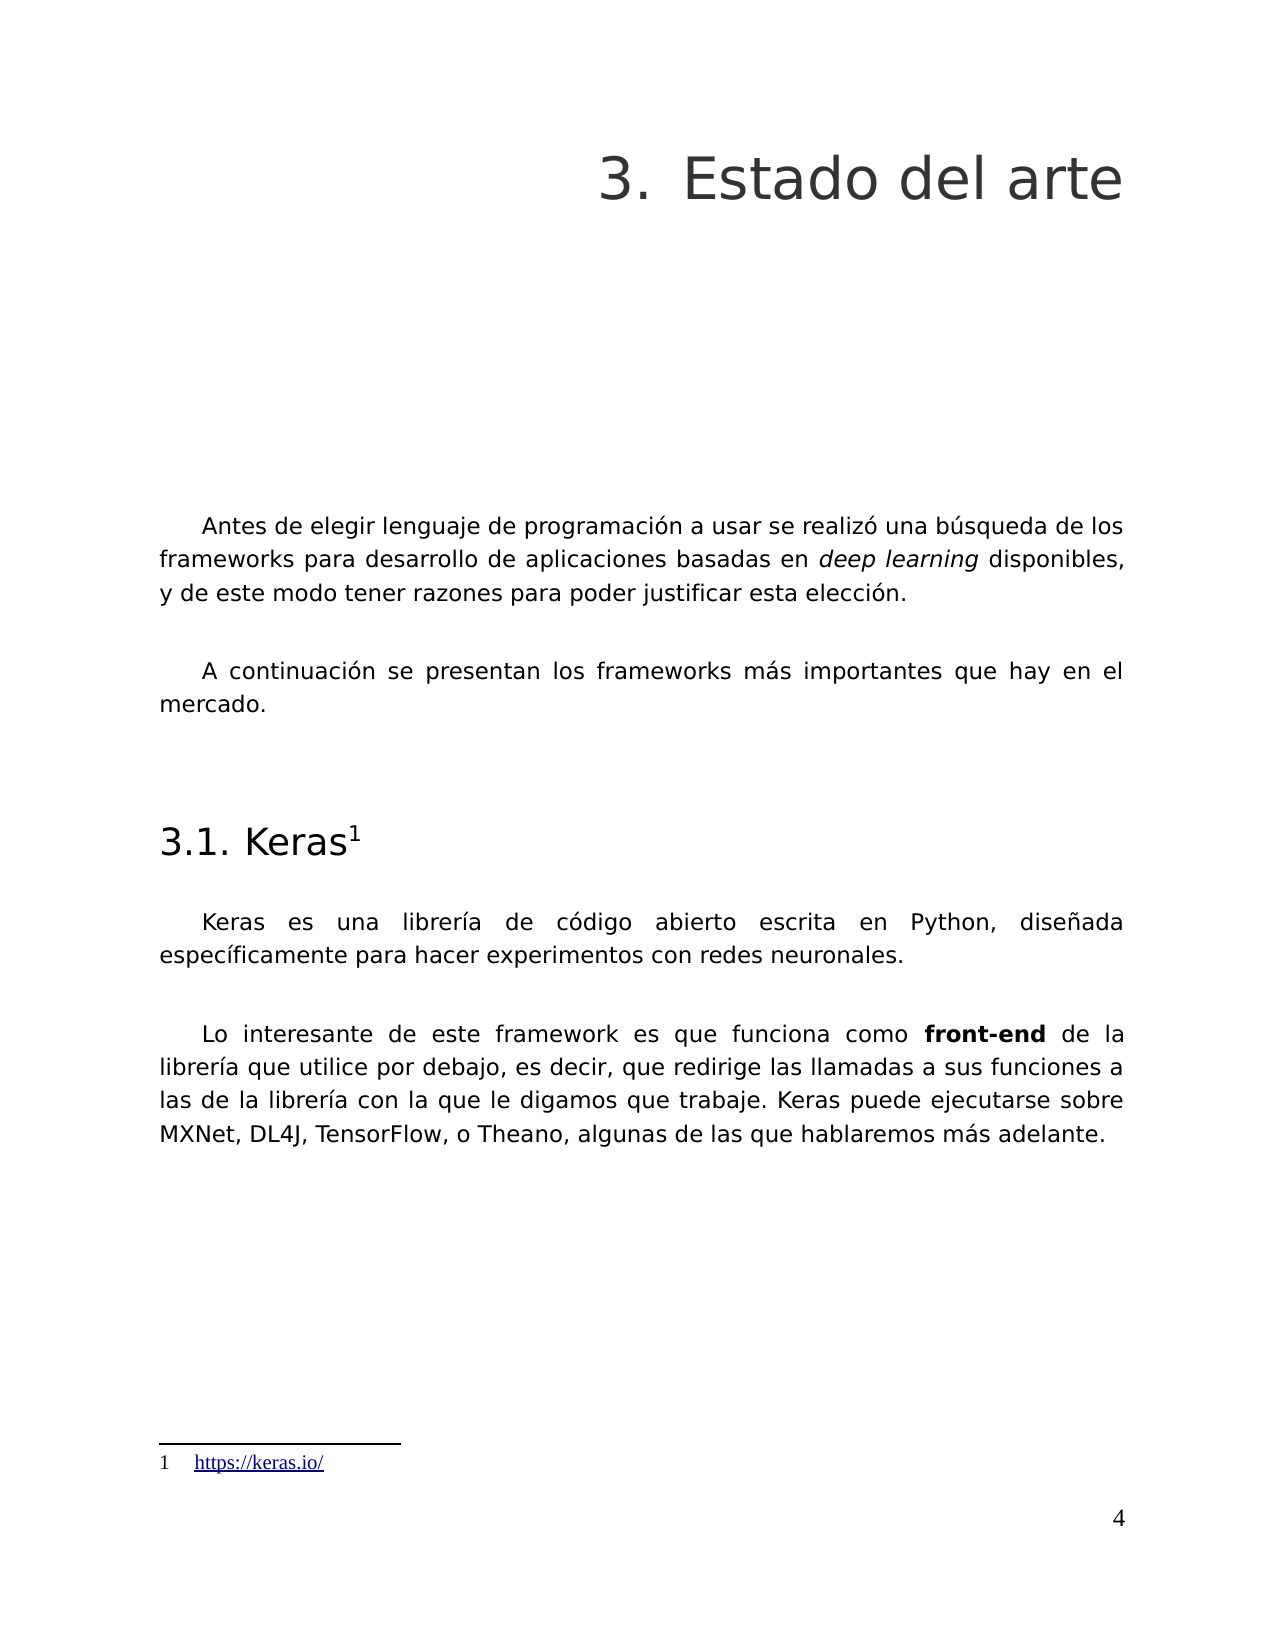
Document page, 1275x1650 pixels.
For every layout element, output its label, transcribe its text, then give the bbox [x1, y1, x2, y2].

subtitle Estado del arte [159, 145, 1125, 213]
text Antes de elegir lenguaje de programación a usar se realizó una búsqueda de los frameworks para desarrollo de aplicaciones basadas en deep learning disponibles, y de este modo tener razones para poder justificar esta elección. [159, 513, 1125, 606]
text https://keras.io/ [159, 1449, 1125, 1474]
text Lo interesante de este framework es que funciona como front-end de la librería que utilice por debajo, es decir, que redirige las llamadas a sus funciones a las de la librería con la que le digamos que trabaje. Keras puede ejecutarse sobre MXNet, DL4J, TensorFlow, o Theano, algunas de las que hablaremos más adelante. [159, 1021, 1125, 1148]
text Keras es una librería de código abierto escrita en Python, diseñada específicamente para hacer experimentos con redes neuronales. [159, 909, 1125, 969]
text A continuación se presentan los frameworks más importantes que hay en el mercado. [159, 658, 1125, 718]
subtitle Keras [159, 821, 1125, 864]
